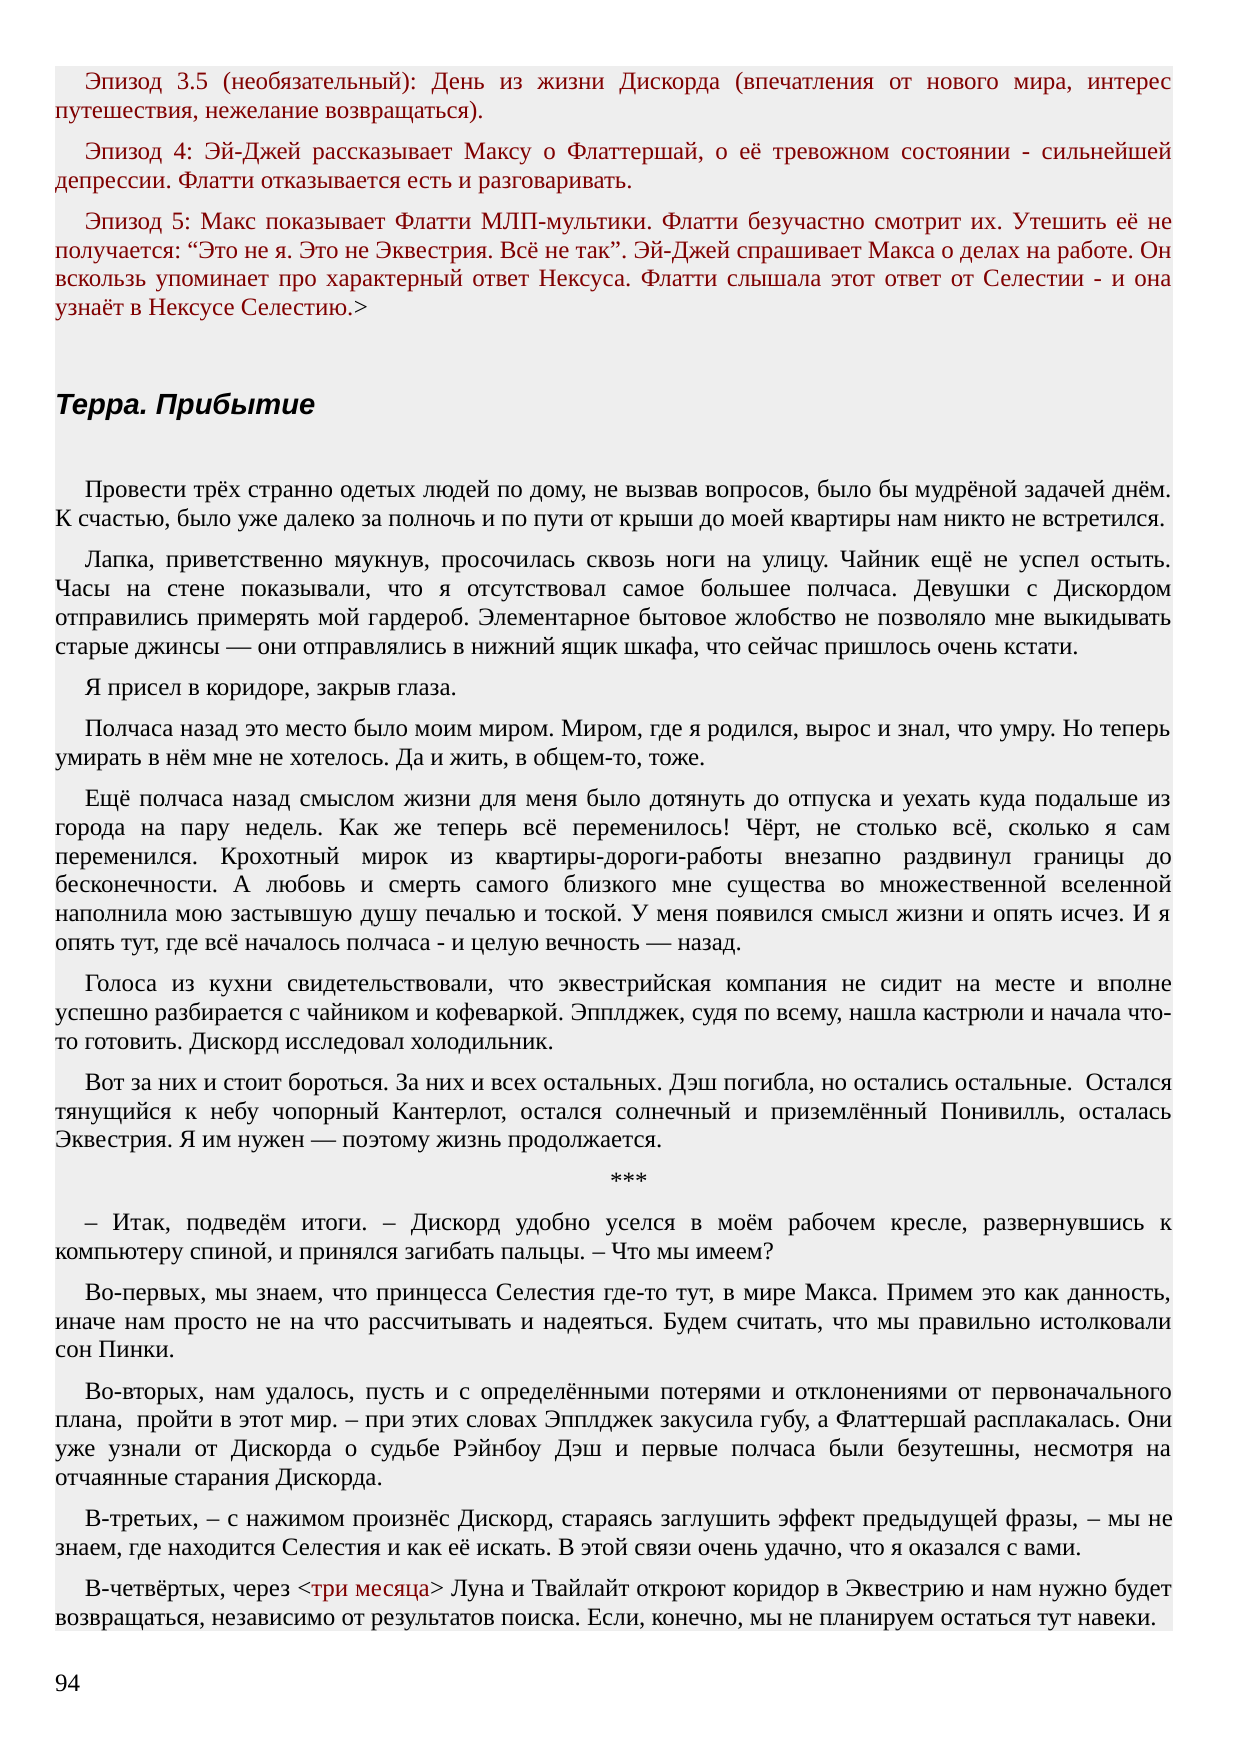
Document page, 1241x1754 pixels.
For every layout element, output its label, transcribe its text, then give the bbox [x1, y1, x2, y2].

text Эпизод 5: Макс показывает Флатти МЛП-мультики. Флатти безучастно смотрит их. Утешить её не получается: “Это не я. Это не Эквестрия. Всё не так”. Эй-Джей спрашивает Макса о делах на работе. Он вскользь упоминает про характерный ответ Нексуса. Флатти слышала этот ответ от Селестии - и она узнаёт в Нексусе Селестию.> [55, 206, 1173, 321]
text *** [55, 1166, 1173, 1194]
text Во-вторых, нам удалось, пусть и с определёнными потерями и отклонениями от первоначального плана, пройти в этот мир. – при этих словах Эпплджек закусила губу, а Флаттершай расплакалась. Они уже узнали от Дискорда о судьбе Рэйнбоу Дэш и первые полчаса были безутешны, несмотря на отчаянные старания Дискорда. [55, 1376, 1173, 1491]
text Провести трёх странно одетых людей по дому, не вызвав вопросов, было бы мудрёной задачей днём. К счастью, было уже далеко за полночь и по пути от крыши до моей квартиры нам никто не встретился. [55, 474, 1173, 532]
subtitle Терра. Прибытие [55, 387, 1173, 421]
text Лапка, приветственно мяукнув, просочилась сквозь ноги на улицу. Чайник ещё не успел остыть. Часы на стене показывали, что я отсутствовал самое большее полчаса. Девушки с Дискордом отправились примерять мой гардероб. Элементарное бытовое жлобство не позволяло мне выкидывать старые джинсы — они отправлялись в нижний ящик шкафа, что сейчас пришлось очень кстати. [55, 544, 1173, 659]
text Эпизод 4: Эй-Джей рассказывает Максу о Флаттершай, о её тревожном состоянии - сильнейшей депрессии. Флатти отказывается есть и разговаривать. [55, 136, 1173, 193]
text Вот за них и стоит бороться. За них и всех остальных. Дэш погибла, но остались остальные. Остался тянущийся к небу чопорный Кантерлот, остался солнечный и приземлённый Понивилль, осталась Эквестрия. Я им нужен — поэтому жизнь продолжается. [55, 1067, 1173, 1153]
text Голоса из кухни свидетельствовали, что эквестрийская компания не сидит на месте и вполне успешно разбирается с чайником и кофеваркой. Эпплджек, судя по всему, нашла кастрюли и начала что-то готовить. Дискорд исследовал холодильник. [55, 968, 1173, 1054]
text – Итак, подведём итоги. – Дискорд удобно уселся в моём рабочем кресле, развернувшись к компьютеру спиной, и принялся загибать пальцы. – Что мы имеем? [55, 1207, 1173, 1264]
text Во-первых, мы знаем, что принцесса Селестия где-то тут, в мире Макса. Примем это как данность, иначе нам просто не на что рассчитывать и надеяться. Будем считать, что мы правильно истолковали сон Пинки. [55, 1277, 1173, 1363]
text В-третьих, – с нажимом произнёс Дискорд, стараясь заглушить эффект предыдущей фразы, – мы не знаем, где находится Селестия и как её искать. В этой связи очень удачно, что я оказался с вами. [55, 1503, 1173, 1561]
text В-четвёртых, через <три месяца> Луна и Твайлайт откроют коридор в Эквестрию и нам нужно будет возвращаться, независимо от результатов поиска. Если, конечно, мы не планируем остаться тут навеки. [55, 1573, 1173, 1631]
text Эпизод 3.5 (необязательный): День из жизни Дискорда (впечатления от нового мира, интерес путешествия, нежелание возвращаться). [55, 66, 1173, 123]
text Ещё полчаса назад смыслом жизни для меня было дотянуть до отпуска и уехать куда подальше из города на пару недель. Как же теперь всё переменилось! Чёрт, не столько всё, сколько я сам переменился. Крохотный мирок из квартиры-дороги-работы внезапно раздвинул границы до бесконечности. А любовь и смерть самого близкого мне существа во множественной вселенной наполнила мою застывшую душу печалью и тоской. У меня появился смысл жизни и опять исчез. И я опять тут, где всё началось полчаса - и целую вечность — назад. [55, 783, 1173, 956]
text Полчаса назад это место было моим миром. Миром, где я родился, вырос и знал, что умру. Но теперь умирать в нём мне не хотелось. Да и жить, в общем-то, тоже. [55, 713, 1173, 771]
text Я присел в коридоре, закрыв глаза. [55, 672, 1173, 701]
